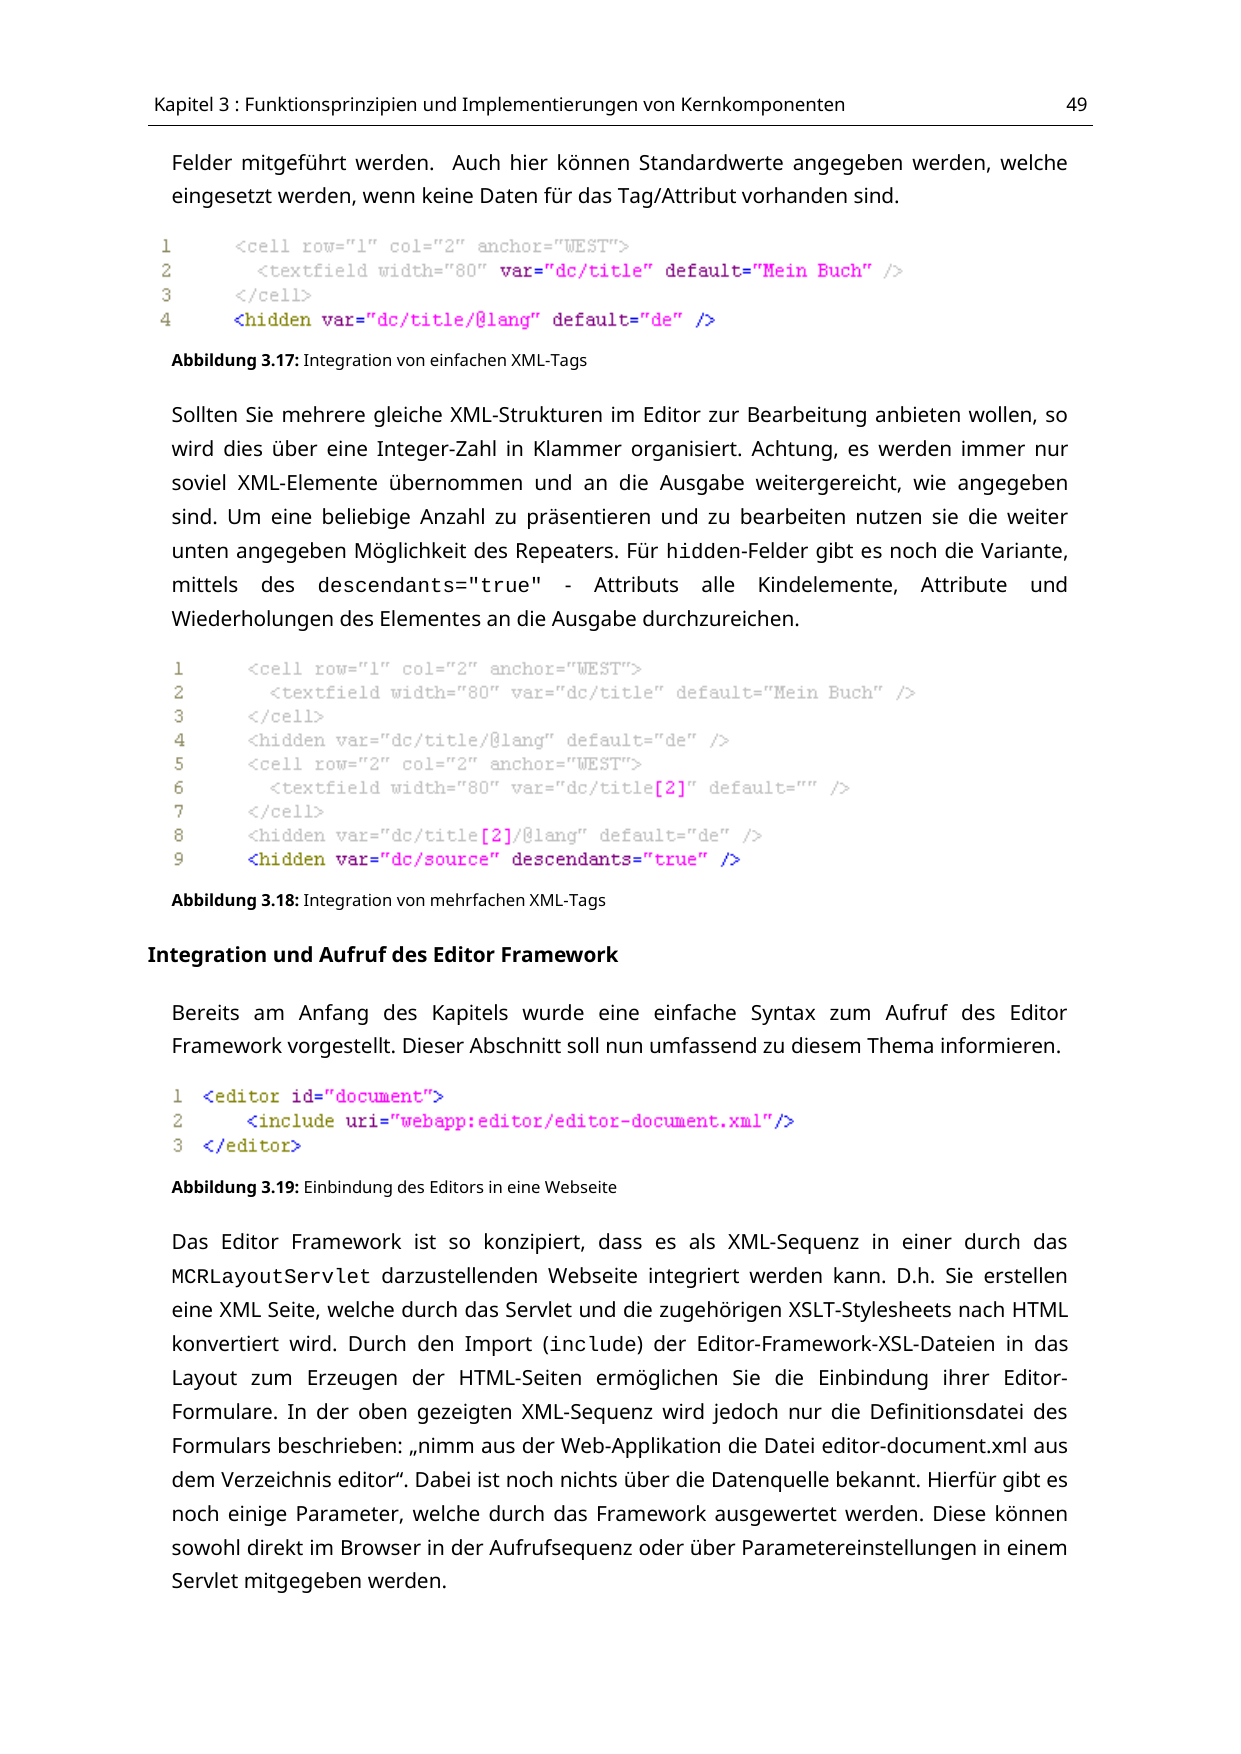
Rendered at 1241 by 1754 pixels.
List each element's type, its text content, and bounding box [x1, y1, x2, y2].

text Abbildung 3.18: Integration von mehrfachen XML-Tags [171, 872, 907, 911]
text Das Editor Framework ist so konzipiert, dass es als XML-Sequenz in einer durch das MCRLayoutServlet darzustellenden Webseite integriert werden kann. D.h. Sie erstellen eine XML Seite, welche durch das Servlet und die zugehörigen XSLT-Stylesheets nach HTML konvertiert wird. Durch den Import (include) der Editor-Framework-XSL-Dateien in das Layout zum Erzeugen der HTML-Seiten ermöglichen Sie die Einbindung ihrer Editor-Formulare. In der oben gezeigten XML-Sequenz wird jedoch nur die Definitionsdatei des Formulars beschrieben: „nimm aus der Web-Applikation die Datei editor-document.xml aus dem Verzeichnis editor“. Dabei ist noch nichts über die Datenquelle bekannt. Hierfür gibt es noch einige Parameter, welche durch das Framework ausgewertet werden. Diese können sowohl direkt im Browser in der Aufrufsequenz oder über Parametereinstellungen in einem Servlet mitgegeben werden. [148, 1083, 1069, 1595]
text Bereits am Anfang des Kapitels wurde eine einfache Syntax zum Aufruf des Editor Framework vorgestellt. Dieser Abschnitt soll nun umfassend zu diesem Thema informieren. [171, 998, 1069, 1060]
text Felder mitgeführt werden. Auch hier können Standardwerte angegeben werden, welche eingesetzt werden, wenn keine Daten für das Tag/Attribut vorhanden sind. [171, 148, 1069, 210]
text Sollten Sie mehrere gleiche XML-Strukturen im Editor zur Bearbeitung anbieten wollen, so wird dies über eine Integer-Zahl in Klammer organisiert. Achtung, es werden immer nur soviel XML-Elemente übernommen und an die Ausgabe weitergereicht, wie angegeben sind. Um eine beliebige Anzahl zu präsentieren und zu bearbeiten nutzen sie die weiter unten angegeben Möglichkeit des Repeaters. Für hidden-Felder gibt es noch die Variante, mittels des descendants="true" - Attributs alle Kindelemente, Attribute und Wiederholungen des Elementes an die Ausgabe durchzureichen. [148, 239, 1069, 632]
text Abbildung 3.17: Integration von einfachen XML-Tags [171, 332, 907, 371]
subtitle Integration und Aufruf des Editor Framework [148, 679, 1092, 969]
text Abbildung 3.19: Einbindung des Editors in eine Webseite [171, 1159, 813, 1198]
